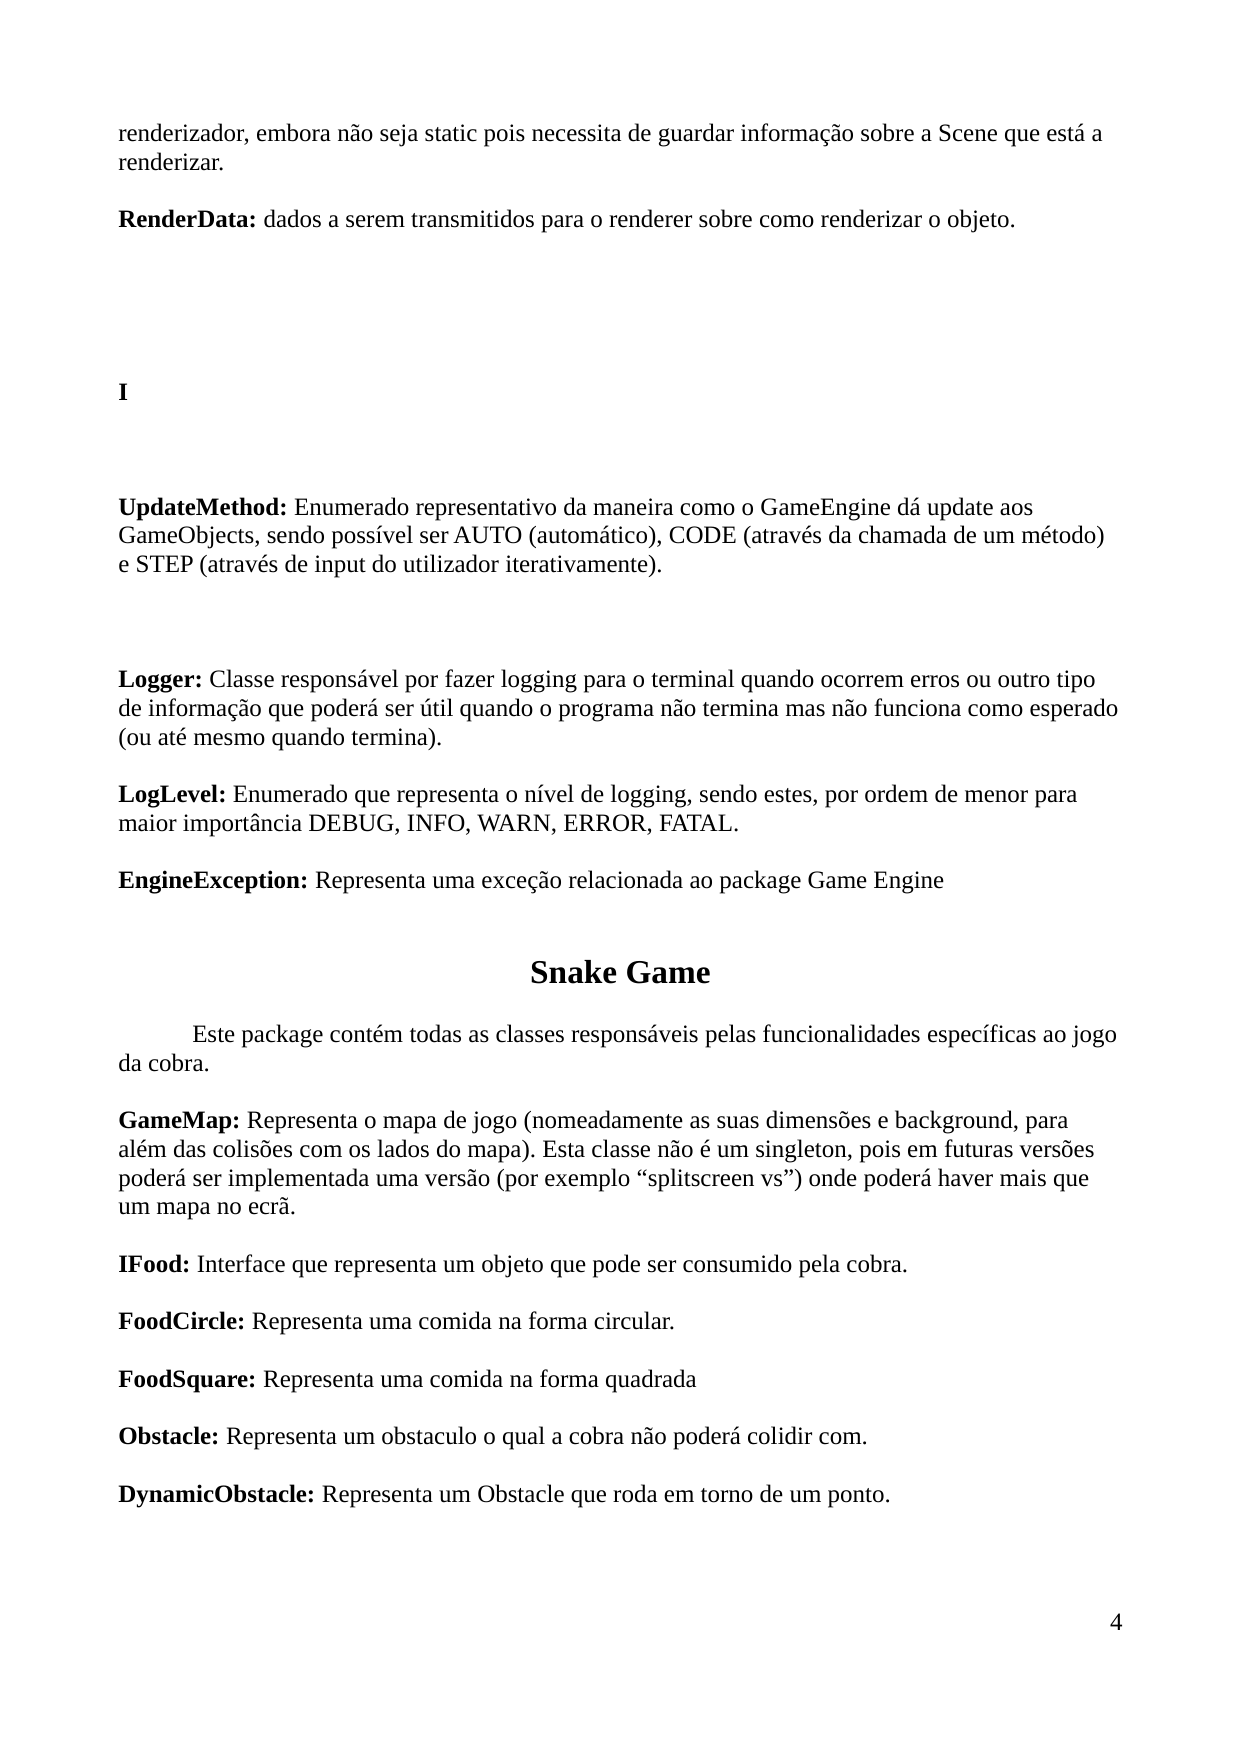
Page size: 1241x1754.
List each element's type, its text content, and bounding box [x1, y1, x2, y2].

text LogLevel: Enumerado que representa o nível de logging, sendo estes, por ordem de menor para maior importância DEBUG, INFO, WARN, ERROR, FATAL. [118, 779, 1122, 837]
text FoodSquare: Representa uma comida na forma quadrada [118, 1364, 1122, 1393]
text FoodCircle: Representa uma comida na forma circular. [118, 1306, 1122, 1335]
text DynamicObstacle: Representa um Obstacle que roda em torno de um ponto. [118, 1479, 1122, 1508]
text Este package contém todas as classes responsáveis pelas funcionalidades específicas ao jogo da cobra. [118, 1019, 1122, 1076]
text Snake Game [118, 952, 1122, 990]
text GameMap: Representa o mapa de jogo (nomeadamente as suas dimensões e background, para além das colisões com os lados do mapa). Esta classe não é um singleton, pois em futuras versões poderá ser implementada uma versão (por exemplo “splitscreen vs”) onde poderá haver mais que um mapa no ecrã. [118, 1105, 1122, 1220]
text RenderData: dados a serem transmitidos para o renderer sobre como renderizar o objeto. [118, 204, 1122, 233]
text renderizador, embora não seja static pois necessita de guardar informação sobre a Scene que está a renderizar. [118, 118, 1122, 176]
text I [118, 377, 1122, 406]
text IFood: Interface que representa um objeto que pode ser consumido pela cobra. [118, 1249, 1122, 1278]
text Logger: Classe responsável por fazer logging para o terminal quando ocorrem erros ou outro tipo de informação que poderá ser útil quando o programa não termina mas não funciona como esperado (ou até mesmo quando termina). [118, 664, 1122, 751]
text UpdateMethod: Enumerado representativo da maneira como o GameEngine dá update aos GameObjects, sendo possível ser AUTO (automático), CODE (através da chamada de um método) e STEP (através de input do utilizador iterativamente). [118, 492, 1122, 578]
text EngineException: Representa uma exceção relacionada ao package Game Engine [118, 866, 1122, 894]
text Obstacle: Representa um obstaculo o qual a cobra não poderá colidir com. [118, 1421, 1122, 1450]
